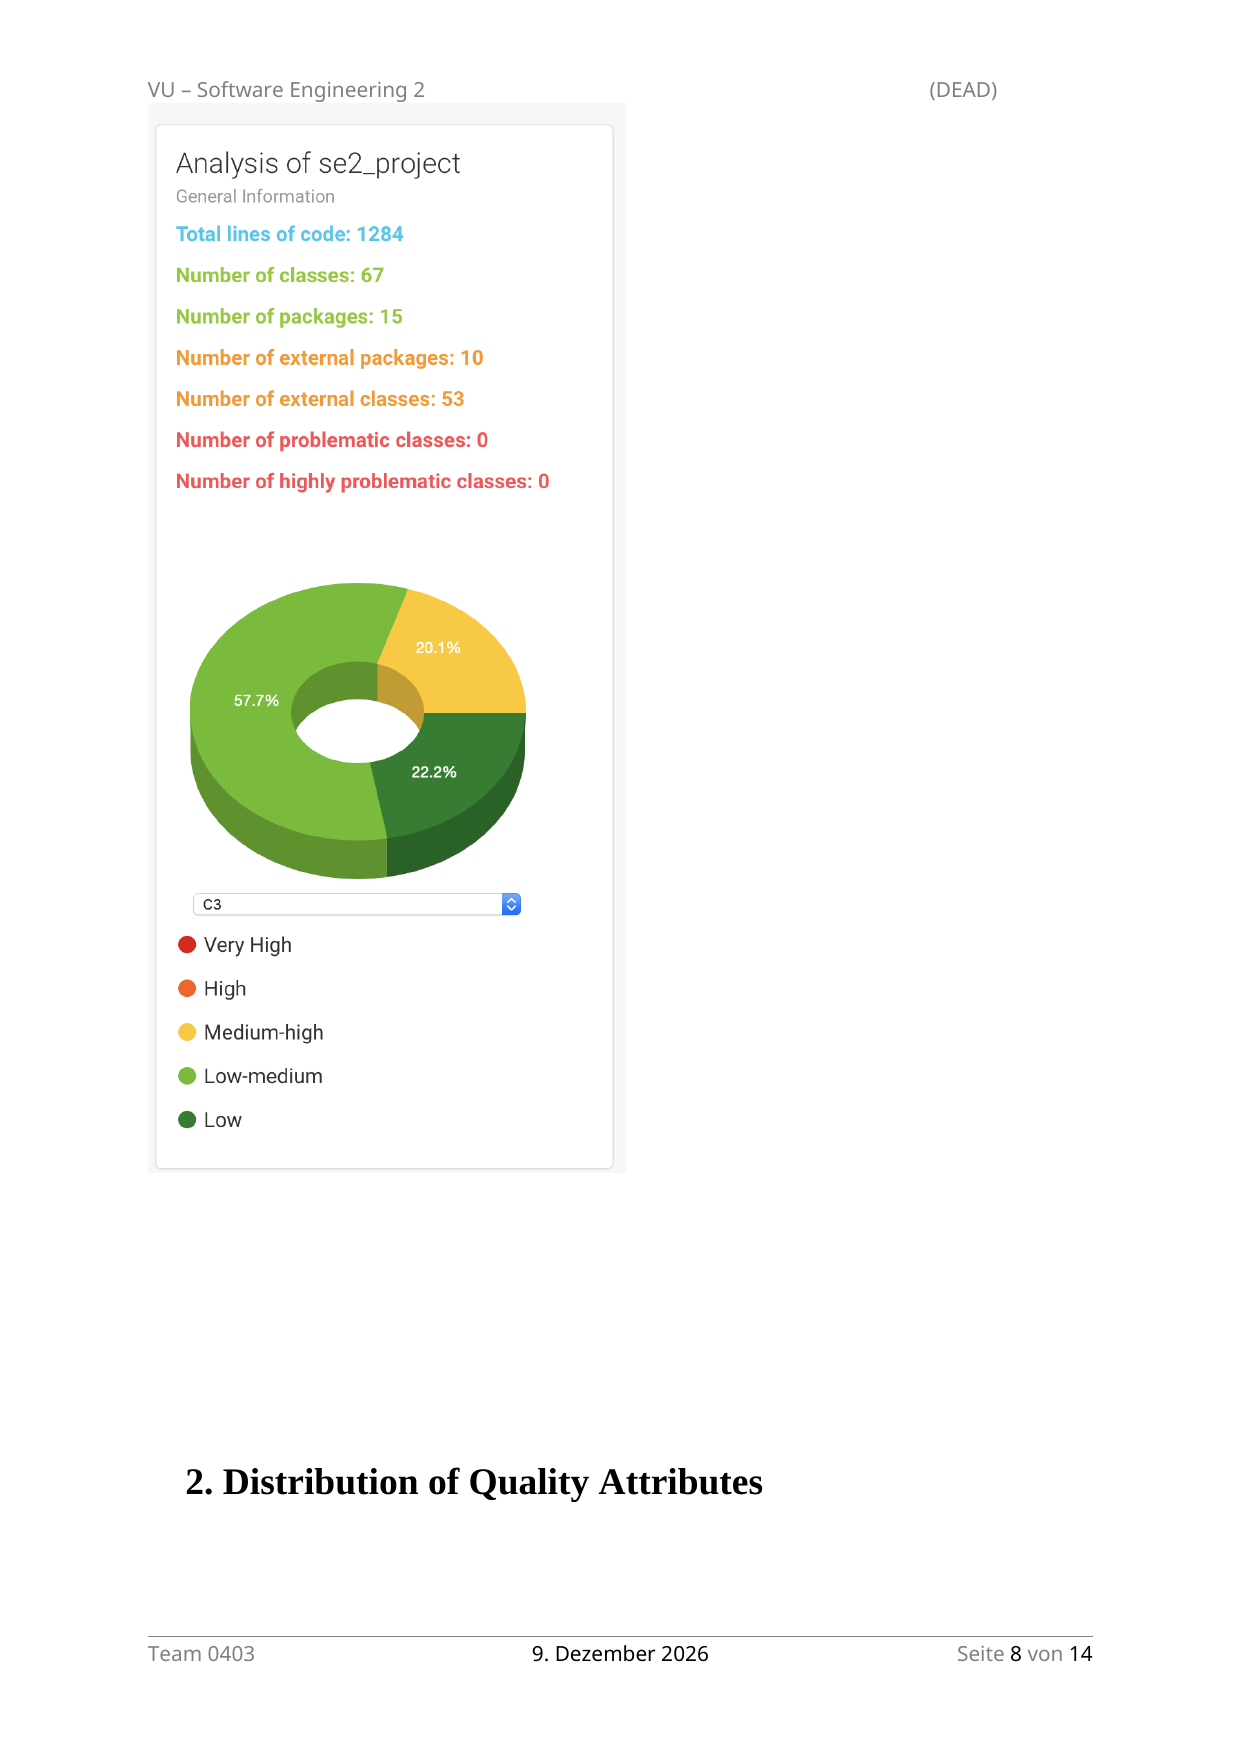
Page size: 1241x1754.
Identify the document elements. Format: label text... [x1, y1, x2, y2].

list Distribution of Quality Attributes [185, 1460, 1093, 1503]
